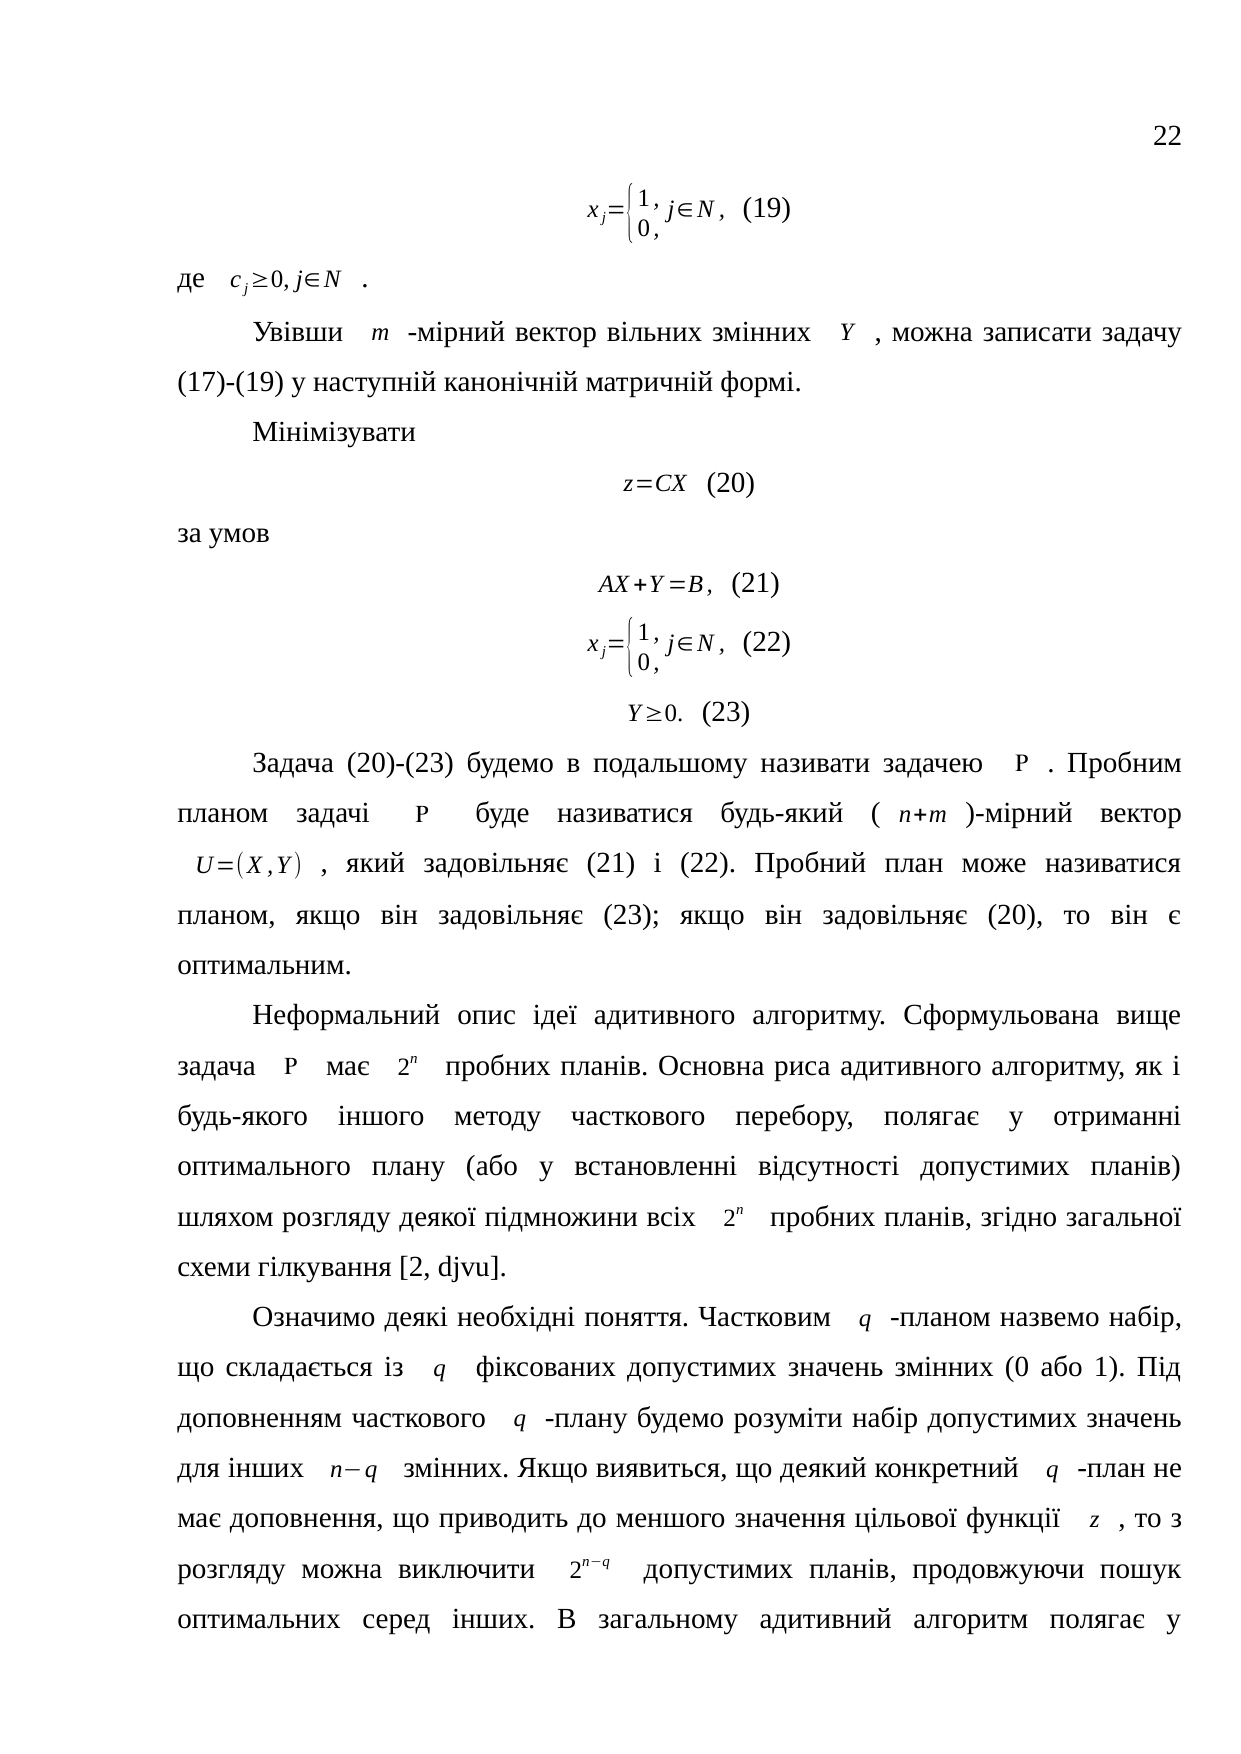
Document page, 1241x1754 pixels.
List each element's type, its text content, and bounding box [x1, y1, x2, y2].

text Увівши -мірний вектор вільних змінних , можна записати задачу (17)-(19) у наступній канонічній матричній формі. [177, 314, 1182, 398]
text (20) [177, 465, 1182, 498]
text (19) [177, 182, 1182, 244]
text Мінімізувати [177, 414, 1182, 448]
text Задача (20)-(23) будемо в подальшому називати задачею . Пробним планом задачі буде називатися будь-який ()-мірний вектор , який задовільняє (21) і (22). Пробний план може називатися планом, якщо він задовільняє (23); якщо він задовільняє (20), то він є оптимальним. [177, 745, 1182, 981]
text (21) [177, 565, 1182, 599]
text де . [177, 261, 1182, 297]
text Означимо деякі необхідні поняття. Частковим -планом назвемо набір, що складається із фіксованих допустимих значень змінних (0 або 1). Під доповненням часткового -плану будемо розуміти набір допустимих значень для інших змінних. Якщо виявиться, що деякий конкретний -план не має доповнення, що приводить до меншого значення цільової функції , то з розгляду можна виключити допустимих планів, продовжуючи пошук оптимальних серед інших. В загальному адитивний алгоритм полягає у [177, 1299, 1182, 1635]
text за умов [177, 515, 1182, 548]
text (23) [177, 694, 1182, 728]
text (22) [177, 616, 1182, 678]
text Неформальний опис ідеї адитивного алгоритму. Сформульована вище задача має пробних планів. Основна риса адитивного алгоритму, як і будь-якого іншого методу часткового перебору, полягає у отриманні оптимального плану (або у встановленні відсутності допустимих планів) шляхом розгляду деякої підмножини всіх пробних планів, згідно загальної схеми гілкування [2, djvu]. [177, 997, 1182, 1282]
